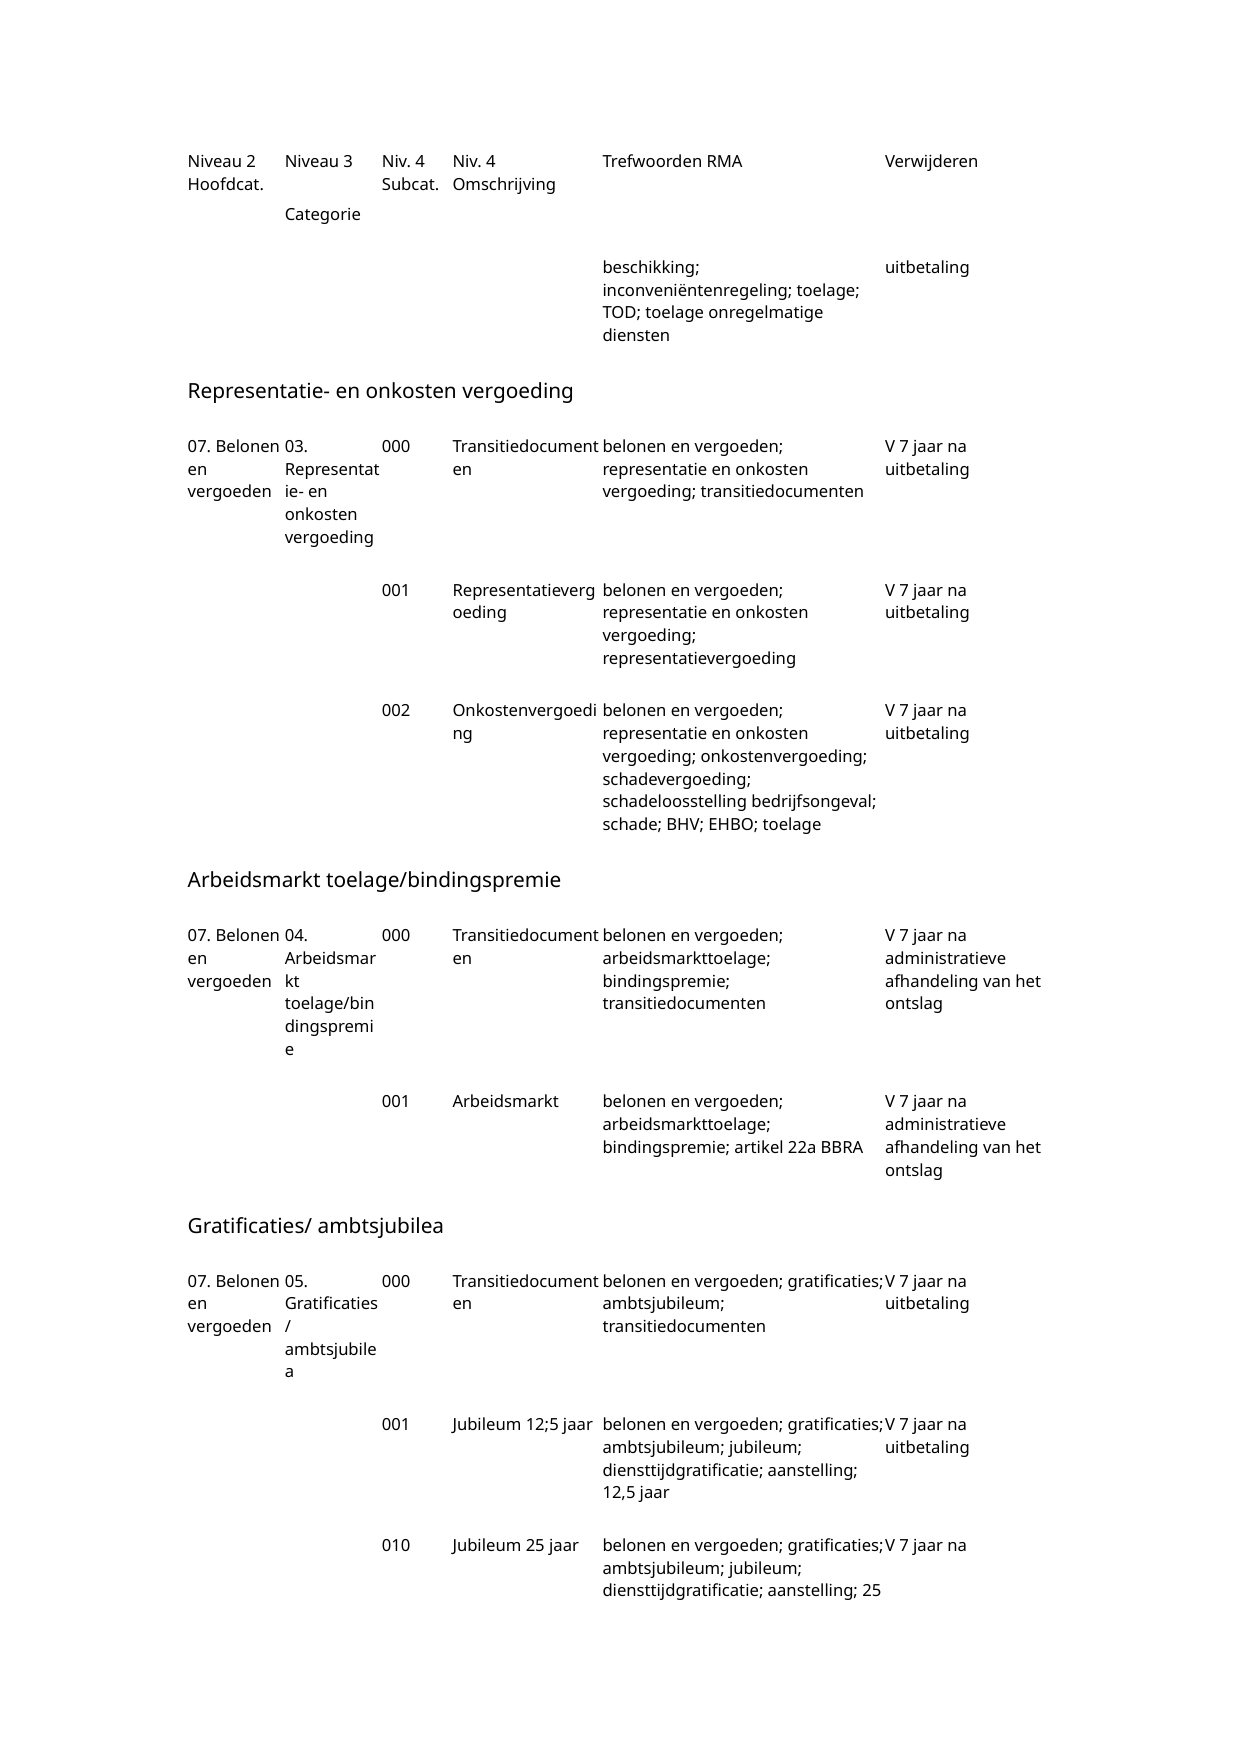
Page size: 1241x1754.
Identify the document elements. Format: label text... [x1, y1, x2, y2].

table_cell 05. Gratificaties/ ambtsjubilea [285, 1269, 382, 1413]
table_cell belonen en vergoeden; arbeidsmarkttoelage; bindingspremie; transitiedocumenten [602, 924, 885, 1090]
table_cell Transitiedocumenten [452, 924, 602, 1090]
table_cell belonen en vergoeden; representatie en onkosten vergoeding; transitiedocumenten [602, 435, 885, 578]
table_cell belonen en vergoeden; arbeidsmarkttoelage; bindingspremie; artikel 22a BBRA [602, 1090, 885, 1211]
table_header Verwijderen [885, 150, 1053, 255]
table_cell [188, 255, 284, 376]
table_cell Representatie- en onkosten vergoeding [188, 376, 1053, 435]
table_cell belonen en vergoeden; gratificaties; ambtsjubileum; jubileum; diensttijdgratificatie; aanstelling; 25 [602, 1534, 885, 1602]
table_cell Representatievergoeding [452, 578, 602, 699]
table_cell Transitiedocumenten [452, 435, 602, 578]
table_header Niveau 2 Hoofdcat. [188, 150, 284, 255]
table_cell belonen en vergoeden; gratificaties; ambtsjubileum; jubileum; diensttijdgratificatie; aanstelling; 12,5 jaar [602, 1413, 885, 1534]
table_cell [285, 1090, 382, 1211]
table_cell [285, 255, 382, 376]
table_cell [285, 578, 382, 699]
table_cell [188, 1090, 284, 1211]
table_header Niv. 4 Subcat. [382, 150, 452, 255]
table_cell V 7 jaar na [885, 1534, 1053, 1602]
table_cell [188, 1534, 284, 1602]
table_cell Arbeidsmarkt [452, 1090, 602, 1211]
table_cell belonen en vergoeden; representatie en onkosten vergoeding; representatievergoeding [602, 578, 885, 699]
table_cell [452, 255, 602, 376]
table_cell [285, 1413, 382, 1534]
table_cell 000 [382, 435, 452, 578]
table_cell Jubileum 12;5 jaar [452, 1413, 602, 1534]
table_cell [188, 578, 284, 699]
table_cell 001 [382, 578, 452, 699]
table_cell belonen en vergoeden; gratificaties; ambtsjubileum; transitiedocumenten [602, 1269, 885, 1413]
table_cell V 7 jaar na administratieve afhandeling van het ontslag [885, 1090, 1053, 1211]
table_cell 03. Representatie- en onkosten vergoeding [285, 435, 382, 578]
table_cell 07. Belonen en vergoeden [188, 924, 284, 1090]
table_cell 07. Belonen en vergoeden [188, 1269, 284, 1413]
table_cell Arbeidsmarkt toelage/bindingspremie [188, 865, 1053, 924]
table_cell Transitiedocumenten [452, 1269, 602, 1413]
table_cell [382, 255, 452, 376]
table_header Niveau 3 Categorie [285, 150, 382, 255]
table_cell 001 [382, 1090, 452, 1211]
table_cell Gratificaties/ ambtsjubilea [188, 1211, 1053, 1269]
table_cell [188, 1413, 284, 1534]
table_header Trefwoorden RMA [602, 150, 885, 255]
table_cell 010 [382, 1534, 452, 1602]
table_cell V 7 jaar na uitbetaling [885, 1269, 1053, 1413]
table_cell 07. Belonen en vergoeden [188, 435, 284, 578]
table_header Niv. 4 Omschrijving [452, 150, 602, 255]
table_cell [188, 699, 284, 865]
table_cell [285, 699, 382, 865]
table_cell [285, 1534, 382, 1602]
table_cell 002 [382, 699, 452, 865]
table_cell 000 [382, 1269, 452, 1413]
table_cell V 7 jaar na uitbetaling [885, 699, 1053, 865]
table_cell 000 [382, 924, 452, 1090]
table_cell V 7 jaar na uitbetaling [885, 578, 1053, 699]
table_cell uitbetaling [885, 255, 1053, 376]
table_cell Jubileum 25 jaar [452, 1534, 602, 1602]
table_cell V 7 jaar na uitbetaling [885, 435, 1053, 578]
table_cell belonen en vergoeden; representatie en onkosten vergoeding; onkostenvergoeding; schadevergoeding; schadeloosstelling bedrijfsongeval; schade; BHV; EHBO; toelage [602, 699, 885, 865]
table_cell V 7 jaar na uitbetaling [885, 1413, 1053, 1534]
table_cell 04. Arbeidsmarkt toelage/bindingspremie [285, 924, 382, 1090]
table_cell beschikking; inconveniëntenregeling; toelage; TOD; toelage onregelmatige diensten [602, 255, 885, 376]
table_cell Onkostenvergoeding [452, 699, 602, 865]
table_cell V 7 jaar na administratieve afhandeling van het ontslag [885, 924, 1053, 1090]
table_cell 001 [382, 1413, 452, 1534]
